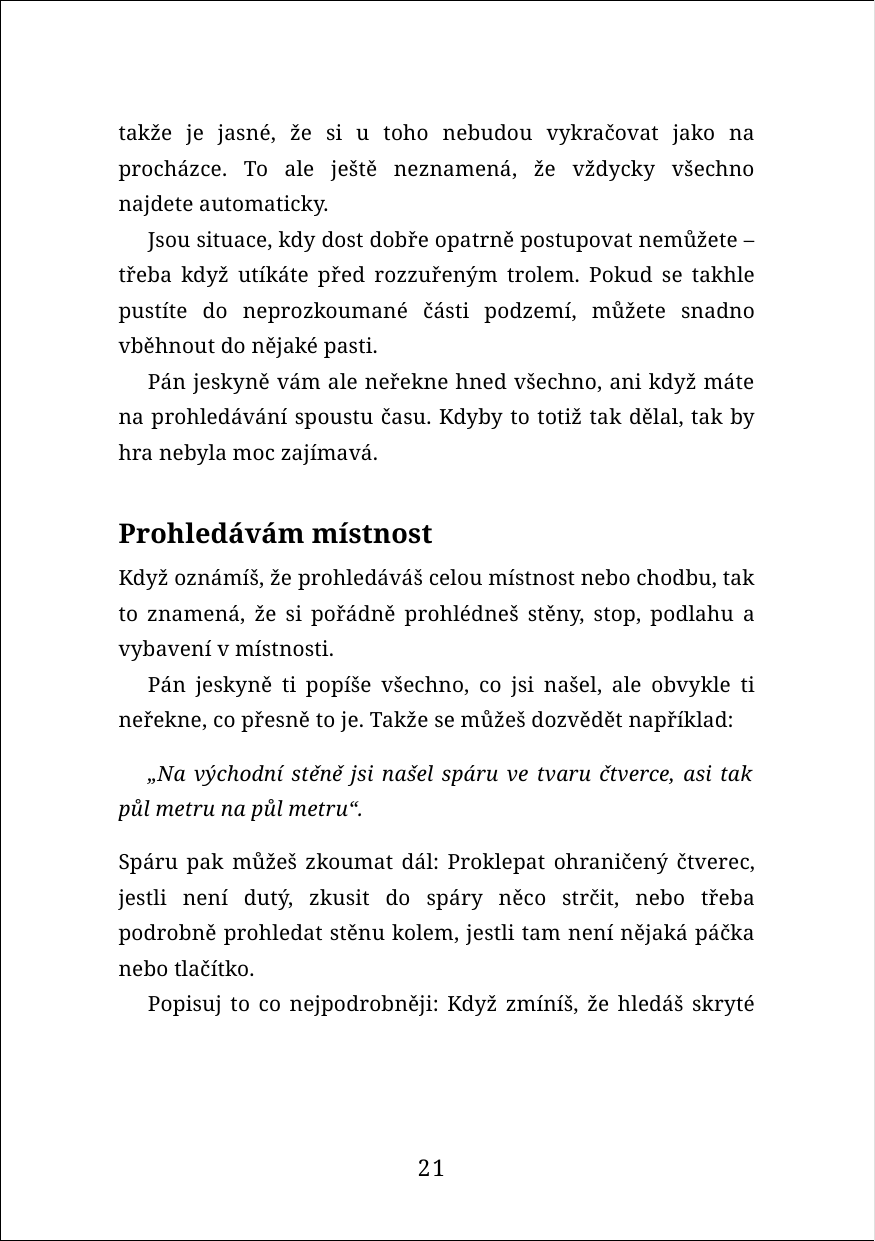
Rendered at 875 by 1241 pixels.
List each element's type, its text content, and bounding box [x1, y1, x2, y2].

text takže je jasné, že si u toho nebudou vykračovat jako na procházce. To ale ještě neznamená, že vždycky všechno najdete automaticky. Jsou situace, kdy dost dobře opatrně postupovat nemůžete – třeba když utíkáte před rozzuřeným trolem. Pokud se takhle pustíte do neprozkoumané části podzemí, můžete snadno vběhnout do nějaké pasti. Pán jeskyně vám ale neřekne hned všechno, ani když máte na prohledávání spoustu času. Kdyby to totiž tak dělal, tak by hra nebyla moc zajímavá. [118, 118, 756, 466]
text „Na východní stěně jsi našel spáru ve tvaru čtverce, asi tak půl metru na půl metru“. [118, 759, 756, 823]
subtitle Prohledávám místnost [118, 515, 756, 552]
text Spáru pak můžeš zkoumat dál: Proklepat ohraničený čtverec, jestli není dutý, zkusit do spáry něco strčit, nebo třeba podrobně prohledat stěnu kolem, jestli tam není nějaká páčka nebo tlačítko. Popisuj to co nejpodrobněji: Když zmíníš, že hledáš skryté [118, 847, 756, 1018]
text Když oznámíš, že prohledáváš celou místnost nebo chodbu, tak to znamená, že si pořádně prohlédneš stěny, stop, podlahu a vybavení v místnosti. Pán jeskyně ti popíše všechno, co jsi našel, ale obvykle ti neřekne, co přesně to je. Takže se můžeš dozvědět například: [118, 563, 756, 734]
